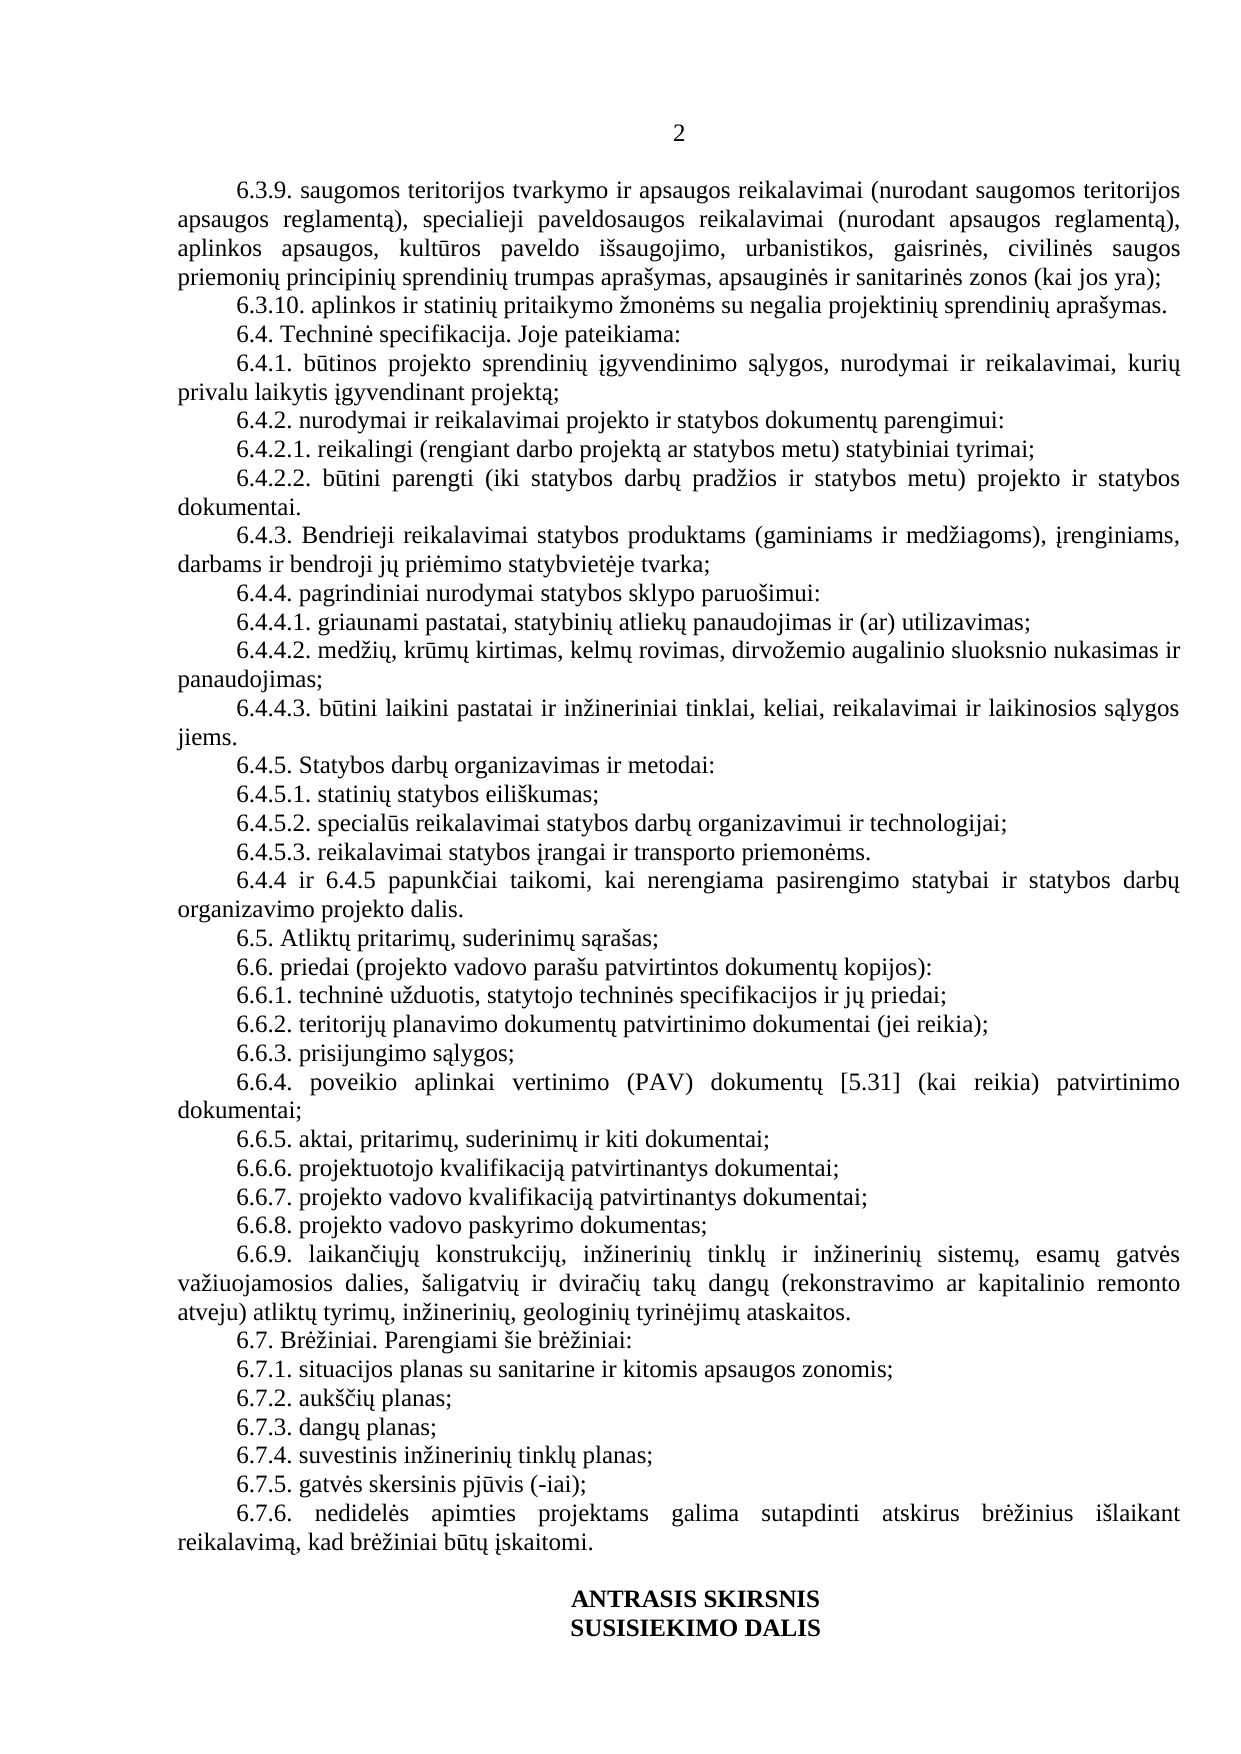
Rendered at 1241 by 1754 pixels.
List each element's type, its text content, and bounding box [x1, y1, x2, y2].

text 6.6.5. aktai, pritarimų, suderinimų ir kiti dokumentai; [177, 1124, 1181, 1153]
text 6.6.6. projektuotojo kvalifikaciją patvirtinantys dokumentai; [177, 1153, 1181, 1182]
text 6.6.1. techninė užduotis, statytojo techninės specifikacijos ir jų priedai; [177, 981, 1181, 1009]
text 6.4.1. būtinos projekto sprendinių įgyvendinimo sąlygos, nurodymai ir reikalavimai, kurių privalu laikytis įgyvendinant projektą; [177, 348, 1181, 406]
text 6.6.8. projekto vadovo paskyrimo dokumentas; [177, 1211, 1181, 1239]
text 6.6.3. prisijungimo sąlygos; [177, 1038, 1181, 1067]
text 6.4.5.1. statinių statybos eiliškumas; [177, 779, 1181, 808]
text 6.7. Brėžiniai. Parengiami šie brėžiniai: [177, 1326, 1181, 1354]
text 6.7.5. gatvės skersinis pjūvis (-iai); [177, 1469, 1181, 1498]
text 6.6. priedai (projekto vadovo parašu patvirtintos dokumentų kopijos): [177, 952, 1181, 981]
text 6.5. Atliktų pritarimų, suderinimų sąrašas; [177, 923, 1181, 952]
text SUSISIEKIMO DALIS [177, 1613, 1181, 1642]
text 6.4.5.3. reikalavimai statybos įrangai ir transporto priemonėms. [177, 837, 1181, 866]
text 6.7.4. suvestinis inžinerinių tinklų planas; [177, 1441, 1181, 1469]
text 6.4.4.2. medžių, krūmų kirtimas, kelmų rovimas, dirvožemio augalinio sluoksnio nukasimas ir panaudojimas; [177, 636, 1181, 693]
text ANTRASIS SKIRSNIS [177, 1584, 1181, 1613]
text 6.6.4. poveikio aplinkai vertinimo (PAV) dokumentų [5.31] (kai reikia) patvirtinimo dokumentai; [177, 1067, 1181, 1124]
text 6.4. Techninė specifikacija. Joje pateikiama: [177, 319, 1181, 348]
text 6.4.4 ir 6.4.5 papunkčiai taikomi, kai nerengiama pasirengimo statybai ir statybos darbų organizavimo projekto dalis. [177, 866, 1181, 923]
text 6.6.2. teritorijų planavimo dokumentų patvirtinimo dokumentai (jei reikia); [177, 1009, 1181, 1038]
text 6.3.9. saugomos teritorijos tvarkymo ir apsaugos reikalavimai (nurodant saugomos teritorijos apsaugos reglamentą), specialieji paveldosaugos reikalavimai (nurodant apsaugos reglamentą), aplinkos apsaugos, kultūros paveldo išsaugojimo, urbanistikos, gaisrinės, civilinės saugos priemonių principinių sprendinių trumpas aprašymas, apsauginės ir sanitarinės zonos (kai jos yra); [177, 176, 1181, 291]
text 6.3.10. aplinkos ir statinių pritaikymo žmonėms su negalia projektinių sprendinių aprašymas. [177, 291, 1181, 319]
text 6.7.1. situacijos planas su sanitarine ir kitomis apsaugos zonomis; [177, 1354, 1181, 1383]
text 6.4.2.1. reikalingi (rengiant darbo projektą ar statybos metu) statybiniai tyrimai; [177, 434, 1181, 463]
text 6.4.2. nurodymai ir reikalavimai projekto ir statybos dokumentų parengimui: [177, 406, 1181, 434]
text 6.4.3. Bendrieji reikalavimai statybos produktams (gaminiams ir medžiagoms), įrenginiams, darbams ir bendroji jų priėmimo statybvietėje tvarka; [177, 521, 1181, 578]
text 6.7.3. dangų planas; [177, 1412, 1181, 1441]
text 6.7.6. nedidelės apimties projektams galima sutapdinti atskirus brėžinius išlaikant reikalavimą, kad brėžiniai būtų įskaitomi. [177, 1498, 1181, 1556]
text 6.4.2.2. būtini parengti (iki statybos darbų pradžios ir statybos metu) projekto ir statybos dokumentai. [177, 463, 1181, 521]
text 6.4.4.3. būtini laikini pastatai ir inžineriniai tinklai, keliai, reikalavimai ir laikinosios sąlygos jiems. [177, 693, 1181, 751]
text 6.7.2. aukščių planas; [177, 1383, 1181, 1412]
text 6.4.4. pagrindiniai nurodymai statybos sklypo paruošimui: [177, 578, 1181, 607]
text 6.4.5. Statybos darbų organizavimas ir metodai: [177, 751, 1181, 779]
text 6.6.7. projekto vadovo kvalifikaciją patvirtinantys dokumentai; [177, 1182, 1181, 1211]
text 6.4.4.1. griaunami pastatai, statybinių atliekų panaudojimas ir (ar) utilizavimas; [177, 607, 1181, 636]
text 6.6.9. laikančiųjų konstrukcijų, inžinerinių tinklų ir inžinerinių sistemų, esamų gatvės važiuojamosios dalies, šaligatvių ir dviračių takų dangų (rekonstravimo ar kapitalinio remonto atveju) atliktų tyrimų, inžinerinių, geologinių tyrinėjimų ataskaitos. [177, 1239, 1181, 1326]
text 6.4.5.2. specialūs reikalavimai statybos darbų organizavimui ir technologijai; [177, 808, 1181, 837]
